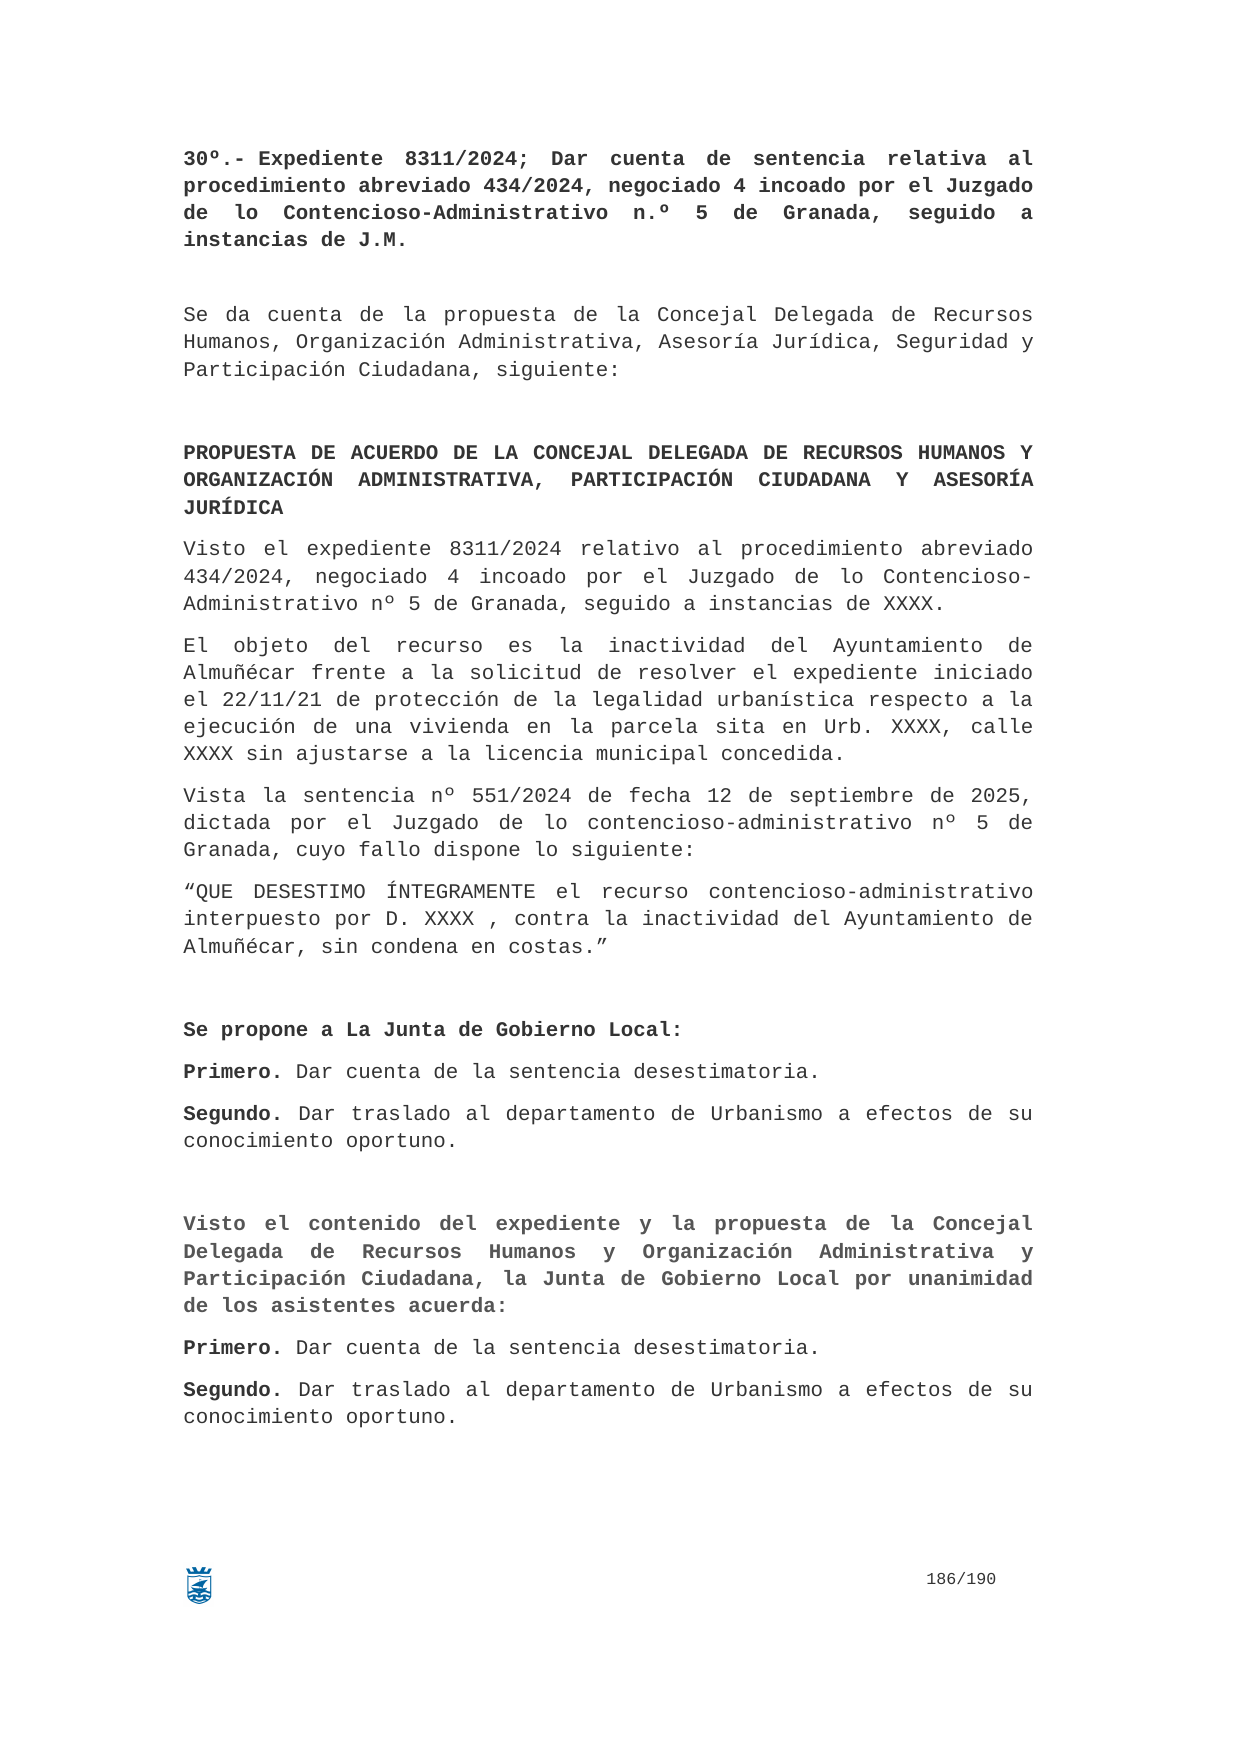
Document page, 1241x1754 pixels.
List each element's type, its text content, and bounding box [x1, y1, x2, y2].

text Vista la sentencia nº 551/2024 de fecha 12 de septiembre de 2025, dictada por el Juzgado de lo contencioso-administrativo nº 5 de Granada, cuyo fallo dispone lo siguiente: [183, 785, 1033, 863]
text Primero. Dar cuenta de la sentencia desestimatoria. [183, 1061, 1033, 1084]
text PROPUESTA DE ACUERDO DE LA CONCEJAL DELEGADA DE RECURSOS HUMANOS Y ORGANIZACIÓN ADMINISTRATIVA, PARTICIPACIÓN CIUDADANA Y ASESORÍA JURÍDICA [183, 442, 1033, 520]
text “QUE DESESTIMO ÍNTEGRAMENTE el recurso contencioso-administrativo interpuesto por D. XXXX , contra la inactividad del Ayuntamiento de Almuñécar, sin condena en costas.” [183, 881, 1033, 959]
text Se da cuenta de la propuesta de la Concejal Delegada de Recursos Humanos, Organización Administrativa, Asesoría Jurídica, Seguridad y Participación Ciudadana, siguiente: [183, 304, 1033, 382]
text Segundo. Dar traslado al departamento de Urbanismo a efectos de su conocimiento oportuno. [183, 1103, 1033, 1153]
subtitle Expediente 8311/2024; Dar cuenta de sentencia relativa al procedimiento abreviado 434/2024, negociado 4 incoado por el Juzgado de lo Contencioso-Administrativo n.º 5 de Granada, seguido a instancias de J.M. [183, 148, 1033, 253]
text Visto el expediente 8311/2024 relativo al procedimiento abreviado 434/2024, negociado 4 incoado por el Juzgado de lo Contencioso-Administrativo nº 5 de Granada, seguido a instancias de XXXX. [183, 538, 1033, 616]
text Visto el contenido del expediente y la propuesta de la Concejal Delegada de Recursos Humanos y Organización Administrativa y Participación Ciudadana, la Junta de Gobierno Local por unanimidad de los asistentes acuerda: [183, 1213, 1033, 1319]
text Se propone a La Junta de Gobierno Local: [183, 1019, 1033, 1043]
text El objeto del recurso es la inactividad del Ayuntamiento de Almuñécar frente a la solicitud de resolver el expediente iniciado el 22/11/21 de protección de la legalidad urbanística respecto a la ejecución de una vivienda en la parcela sita en Urb. XXXX, calle XXXX sin ajustarse a la licencia municipal concedida. [183, 634, 1033, 767]
picture [183, 1562, 214, 1607]
text Segundo. Dar traslado al departamento de Urbanismo a efectos de su conocimiento oportuno. [183, 1378, 1033, 1429]
text Primero. Dar cuenta de la sentencia desestimatoria. [183, 1337, 1033, 1360]
